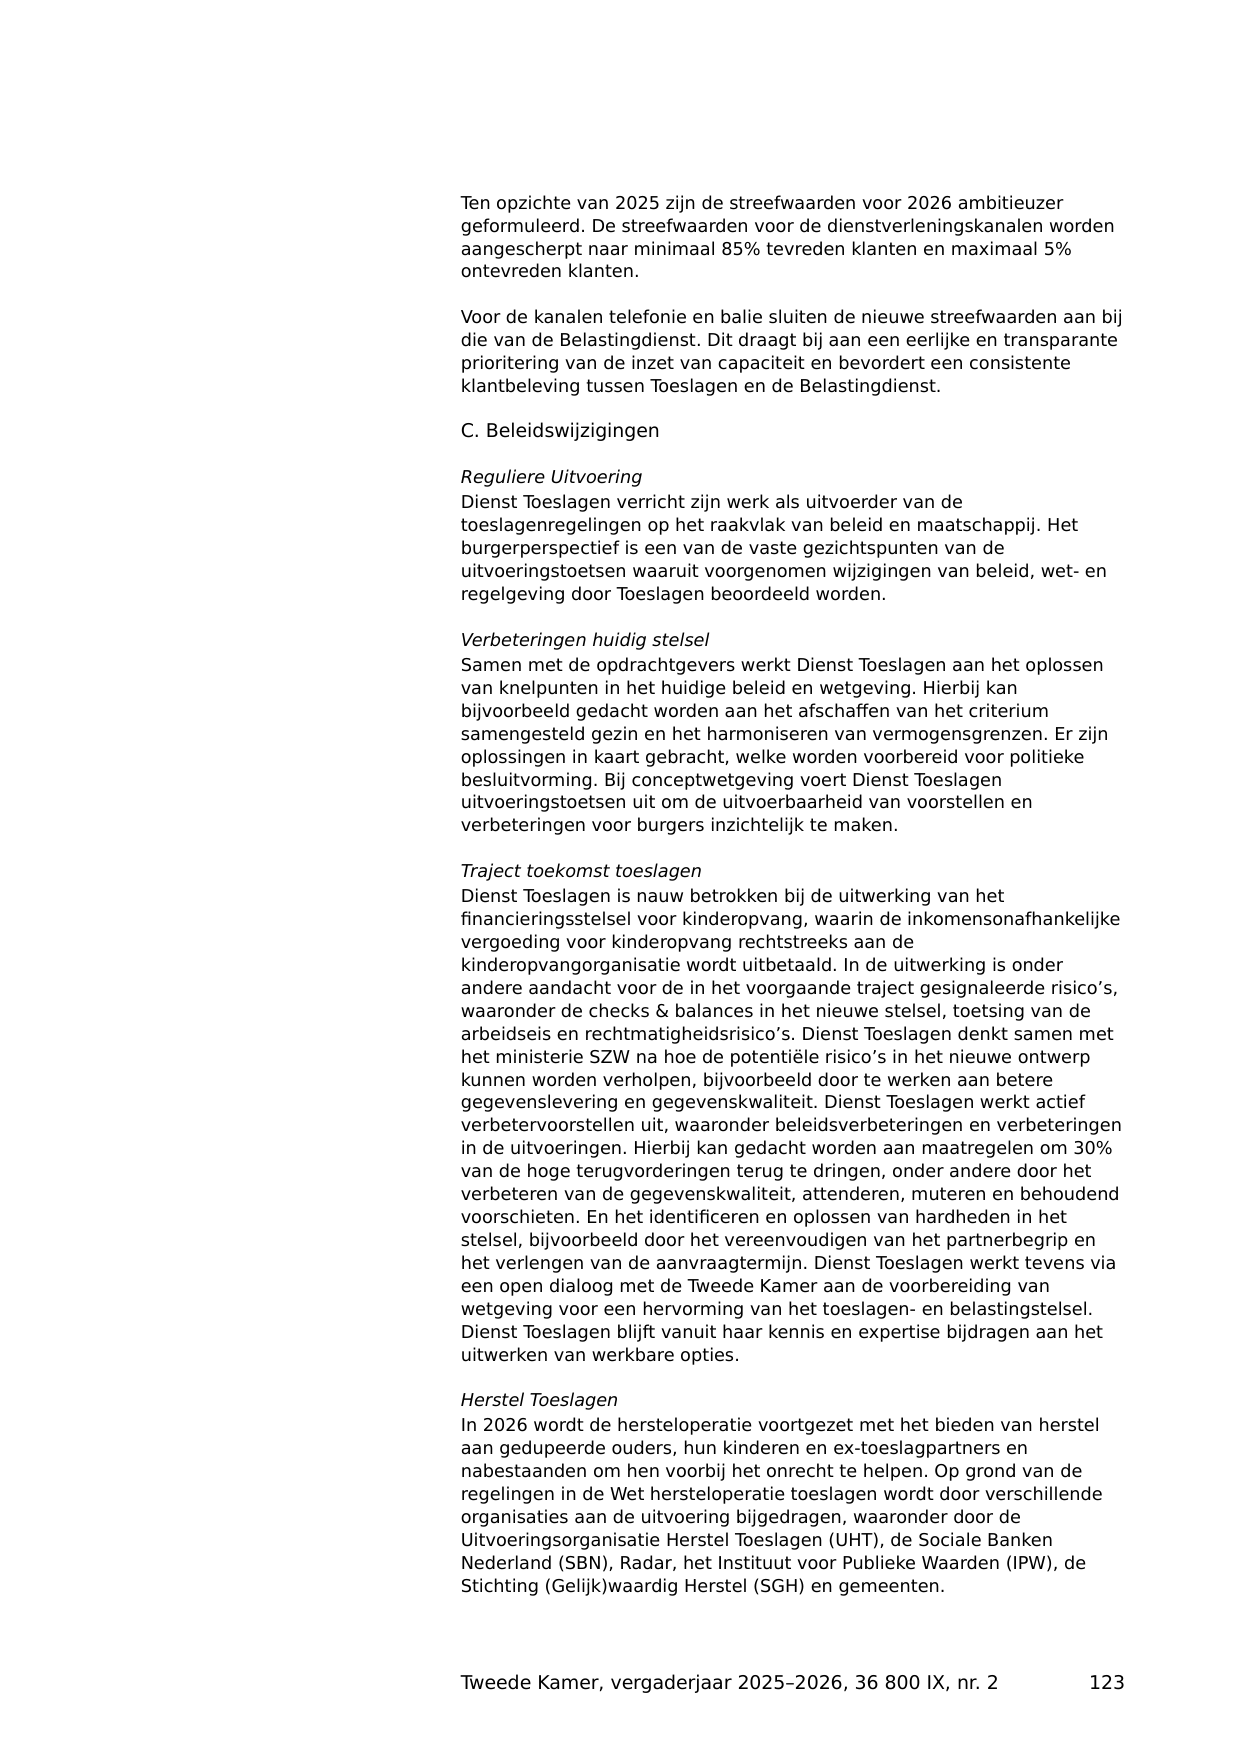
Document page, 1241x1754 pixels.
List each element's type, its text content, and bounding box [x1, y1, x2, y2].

text Ten opzichte van 2025 zijn de streefwaarden voor 2026 ambitieuzer geformuleerd. De streefwaarden voor de dienstverleningskanalen worden aangescherpt naar minimaal 85% tevreden klanten en maximaal 5% ontevreden klanten. [461, 191, 1125, 282]
text In 2026 wordt de hersteloperatie voortgezet met het bieden van herstel aan gedupeerde ouders, hun kinderen en ex-toeslagpartners en nabestaanden om hen voorbij het onrecht te helpen. Op grond van de regelingen in de Wet hersteloperatie toeslagen wordt door verschillende organisaties aan de uitvoering bĳgedragen, waaronder door de Uitvoeringsorganisatie Herstel Toeslagen (UHT), de Sociale Banken Nederland (SBN), Radar, het Instituut voor Publieke Waarden (IPW), de Stichting (Gelĳk)waardig Herstel (SGH) en gemeenten. [461, 1413, 1125, 1597]
text Dienst Toeslagen is nauw betrokken bĳ de uitwerking van het financieringsstelsel voor kinderopvang, waarin de inkomensonafhankelĳke vergoeding voor kinderopvang rechtstreeks aan de kinderopvangorganisatie wordt uitbetaald. In de uitwerking is onder andere aandacht voor de in het voorgaande traject gesignaleerde risico’s, waaronder de checks & balances in het nieuwe stelsel, toetsing van de arbeidseis en rechtmatigheidsrisico’s. Dienst Toeslagen denkt samen met het ministerie SZW na hoe de potentiële risico’s in het nieuwe ontwerp kunnen worden verholpen, bĳvoorbeeld door te werken aan betere gegevenslevering en gegevenskwaliteit. Dienst Toeslagen werkt actief verbetervoorstellen uit, waaronder beleidsverbeteringen en verbeteringen in de uitvoeringen. Hierbĳ kan gedacht worden aan maatregelen om 30% van de hoge terugvorderingen terug te dringen, onder andere door het verbeteren van de gegevenskwaliteit, attenderen, muteren en behoudend voorschieten. En het identificeren en oplossen van hardheden in het stelsel, bĳvoorbeeld door het vereenvoudigen van het partnerbegrip en het verlengen van de aanvraagtermĳn. Dienst Toeslagen werkt tevens via een open dialoog met de Tweede Kamer aan de voorbereiding van wetgeving voor een hervorming van het toeslagen- en belastingstelsel. Dienst Toeslagen blijft vanuit haar kennis en expertise bijdragen aan het uitwerken van werkbare opties. [461, 884, 1125, 1366]
text Herstel Toeslagen [461, 1388, 1125, 1411]
title C. Beleidswijzigingen [461, 420, 1125, 442]
text Verbeteringen huidig stelsel [461, 628, 1125, 651]
text Samen met de opdrachtgevers werkt Dienst Toeslagen aan het oplossen van knelpunten in het huidige beleid en wetgeving. Hierbĳ kan bĳvoorbeeld gedacht worden aan het afschaffen van het criterium samengesteld gezin en het harmoniseren van vermogensgrenzen. Er zĳn oplossingen in kaart gebracht, welke worden voorbereid voor politieke besluitvorming. Bĳ conceptwetgeving voert Dienst Toeslagen uitvoeringstoetsen uit om de uitvoerbaarheid van voorstellen en verbeteringen voor burgers inzichtelĳk te maken. [461, 653, 1125, 836]
text Traject toekomst toeslagen [461, 859, 1125, 882]
text Voor de kanalen telefonie en balie sluiten de nieuwe streefwaarden aan bij die van de Belastingdienst. Dit draagt bij aan een eerlijke en transparante prioritering van de inzet van capaciteit en bevordert een consistente klantbeleving tussen Toeslagen en de Belastingdienst. [461, 305, 1125, 397]
text Dienst Toeslagen verricht zĳn werk als uitvoerder van de toeslagenregelingen op het raakvlak van beleid en maatschappĳ. Het burgerperspectief is een van de vaste gezichtspunten van de uitvoeringstoetsen waaruit voorgenomen wĳzigingen van beleid, wet- en regelgeving door Toeslagen beoordeeld worden. [461, 491, 1125, 605]
text Reguliere Uitvoering [461, 466, 1125, 488]
